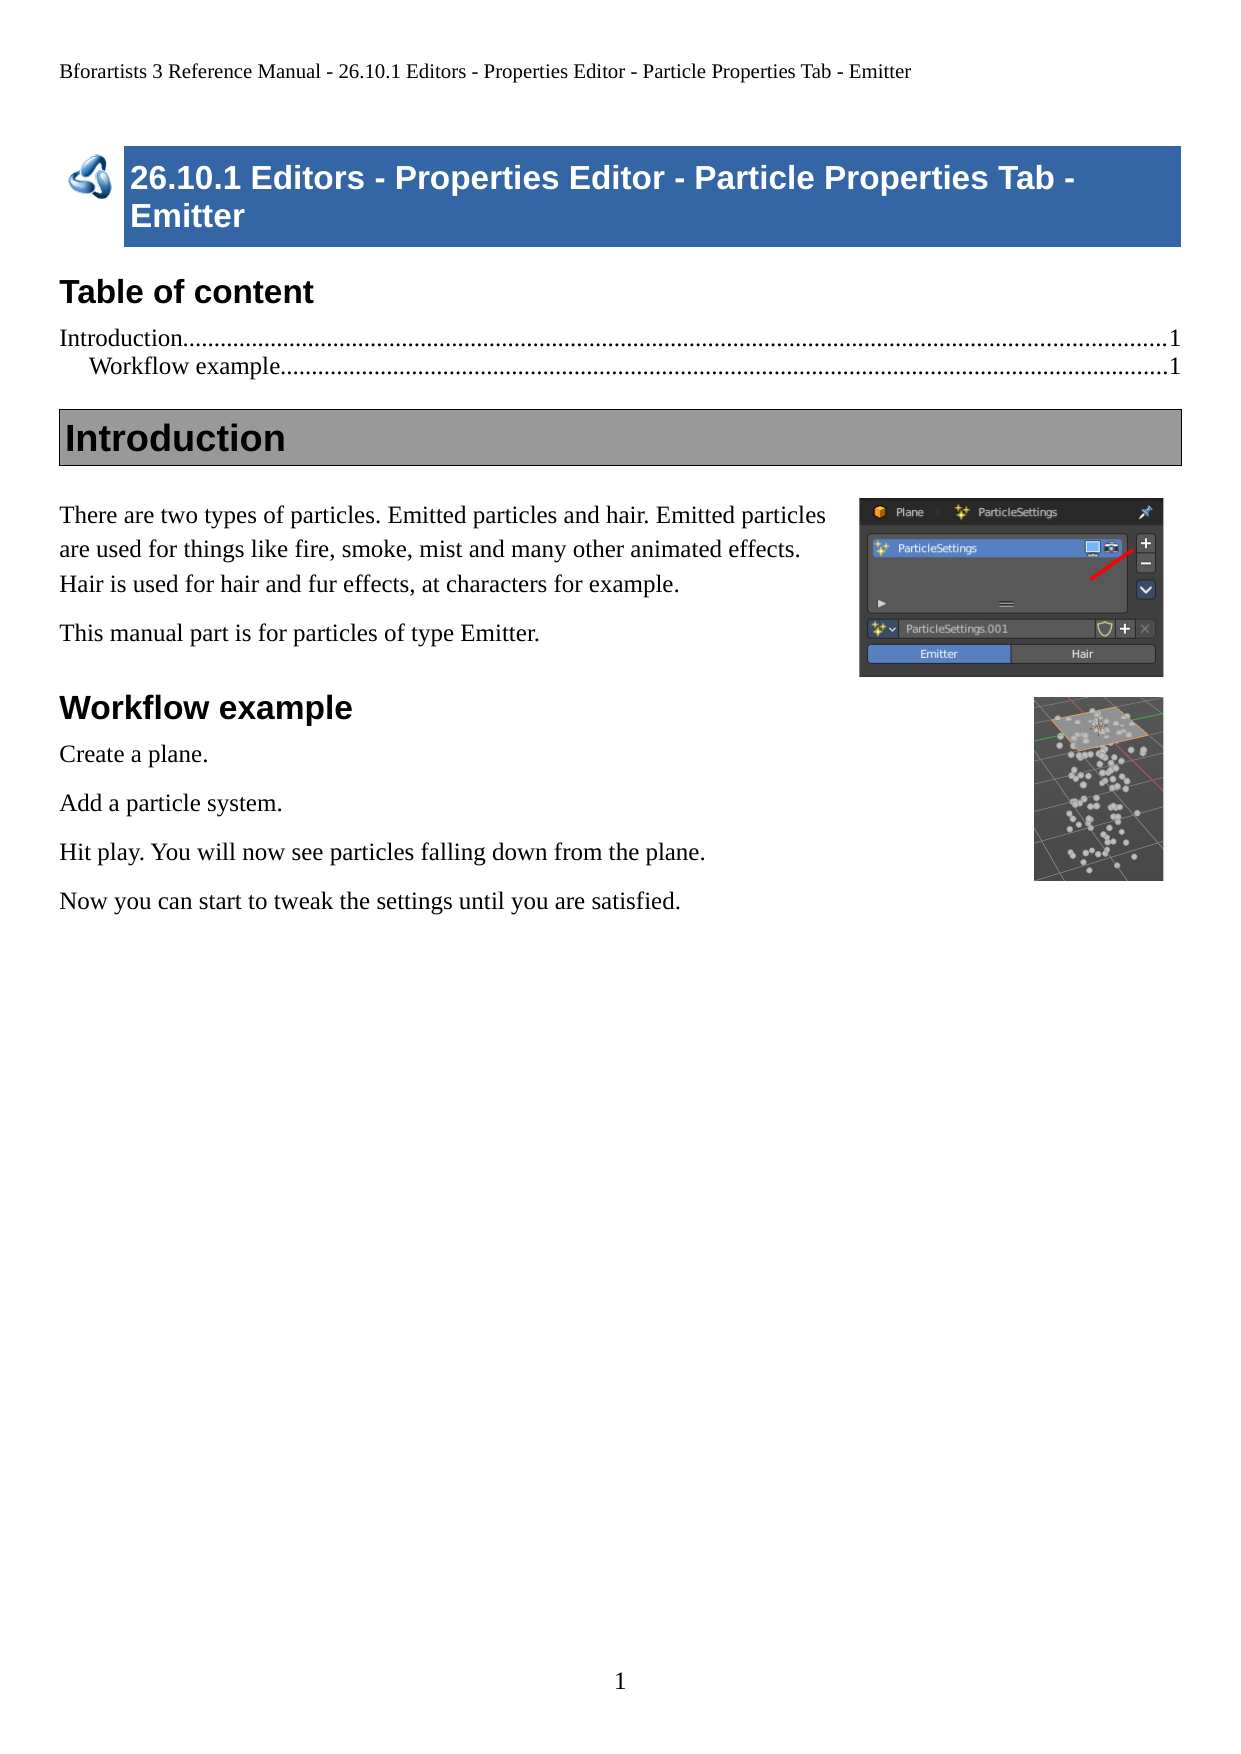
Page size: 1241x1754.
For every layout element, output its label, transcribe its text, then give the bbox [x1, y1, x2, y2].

text Introduction 1 [59, 323, 1181, 351]
picture [1034, 697, 1164, 881]
text Now you can start to tweak the settings until you are satisfied. [59, 886, 1181, 915]
table_header [59, 146, 124, 247]
text Create a plane. [59, 739, 1034, 768]
picture [65, 152, 114, 202]
text There are two types of particles. Emitted particles and hair. Emitted particles are used for things like fire, smoke, mist and many other animated effects. Hair is used for hair and fur effects, at characters for example. [59, 500, 859, 598]
picture [859, 498, 1164, 677]
text This manual part is for particles of type Emitter. [59, 618, 859, 647]
text Workflow example 1 [88, 351, 1181, 380]
text Add a particle system. [59, 788, 1034, 817]
table_header Introduction [60, 410, 1181, 465]
text [1164, 739, 1181, 768]
text Hit play. You will now see particles falling down from the plane. [59, 837, 1034, 866]
subtitle Workflow example [59, 688, 1181, 727]
text [1164, 788, 1181, 817]
table_header 26.10.1 Editors - Properties Editor - Particle Properties Tab - Emitter [124, 146, 1181, 247]
subtitle Table of content [59, 272, 1181, 310]
